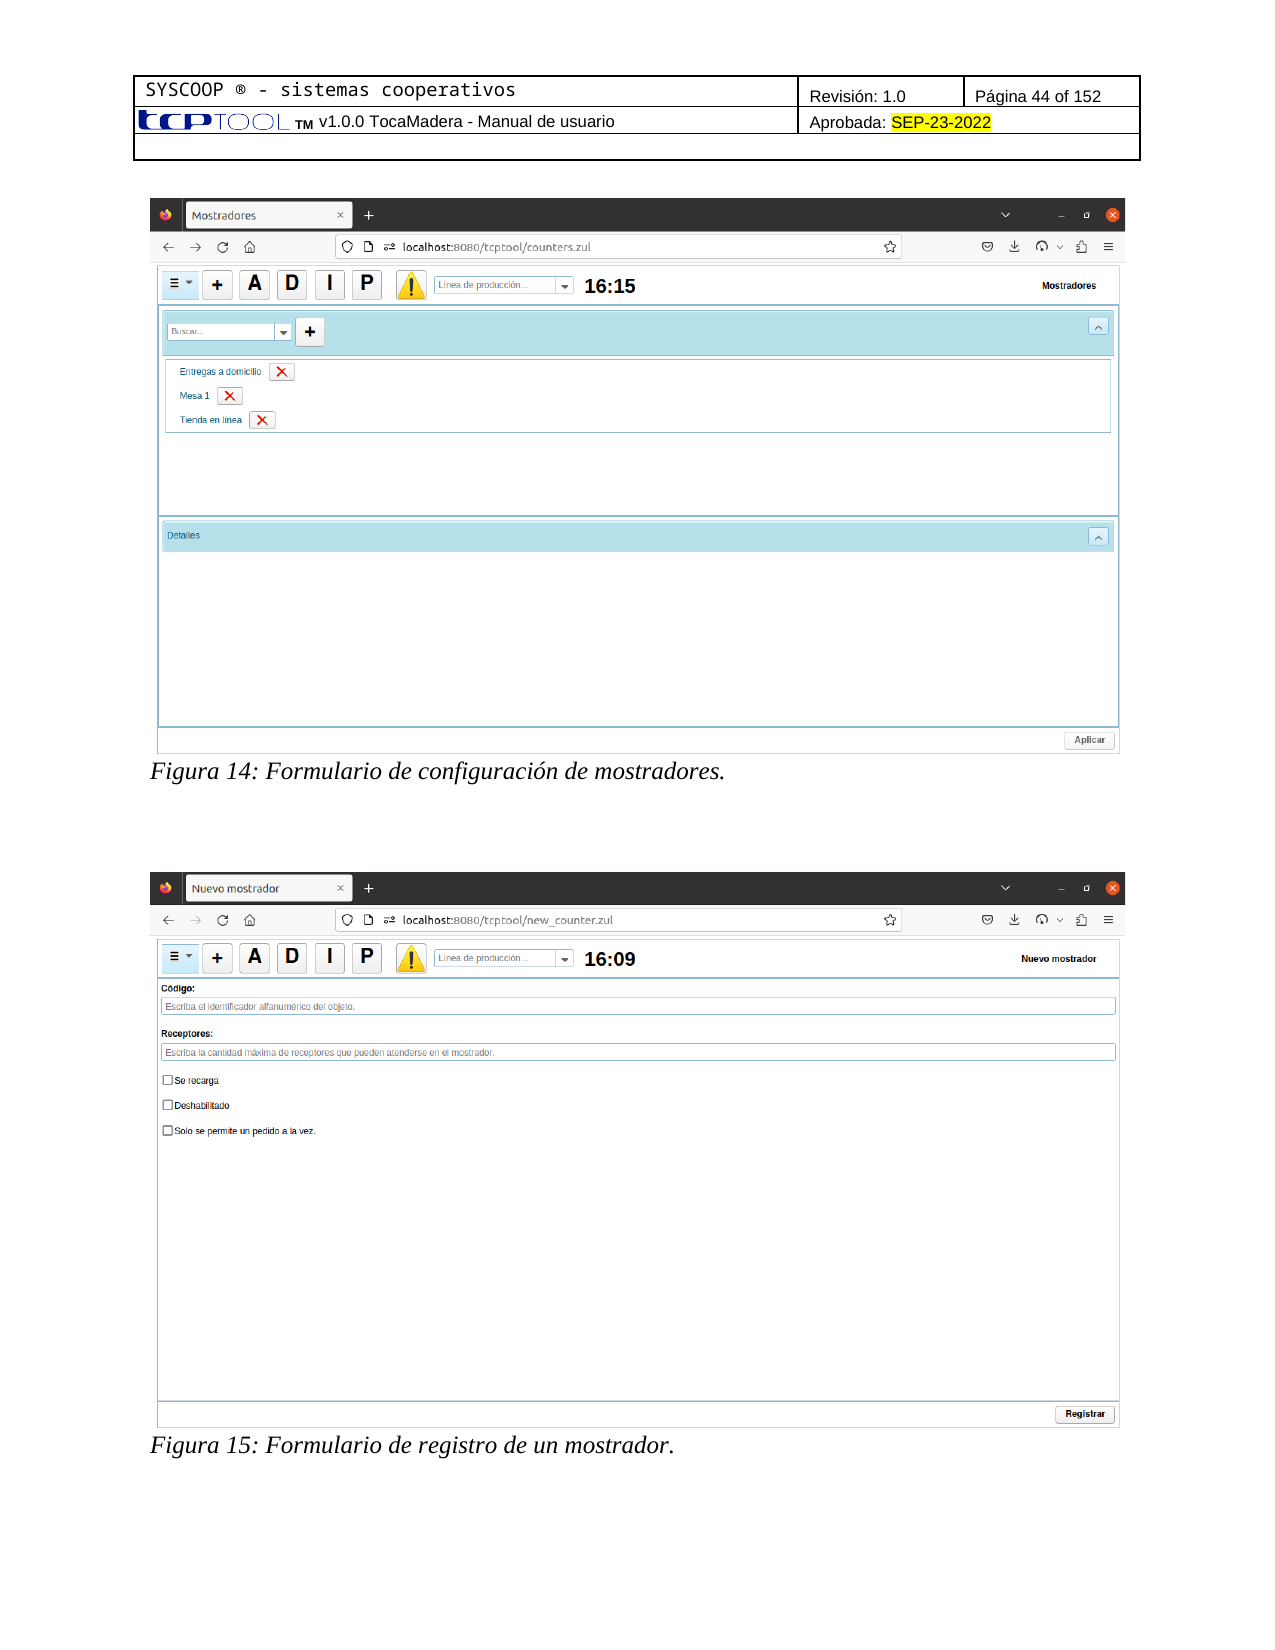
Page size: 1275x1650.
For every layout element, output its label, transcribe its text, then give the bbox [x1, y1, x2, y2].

text Figura 14: Formulario de configuración de mostradores. [150, 757, 1125, 785]
picture [150, 872, 1125, 1431]
text Figura 15: Formulario de registro de un mostrador. [150, 1431, 1125, 1459]
picture [138, 110, 290, 130]
picture [150, 198, 1125, 757]
